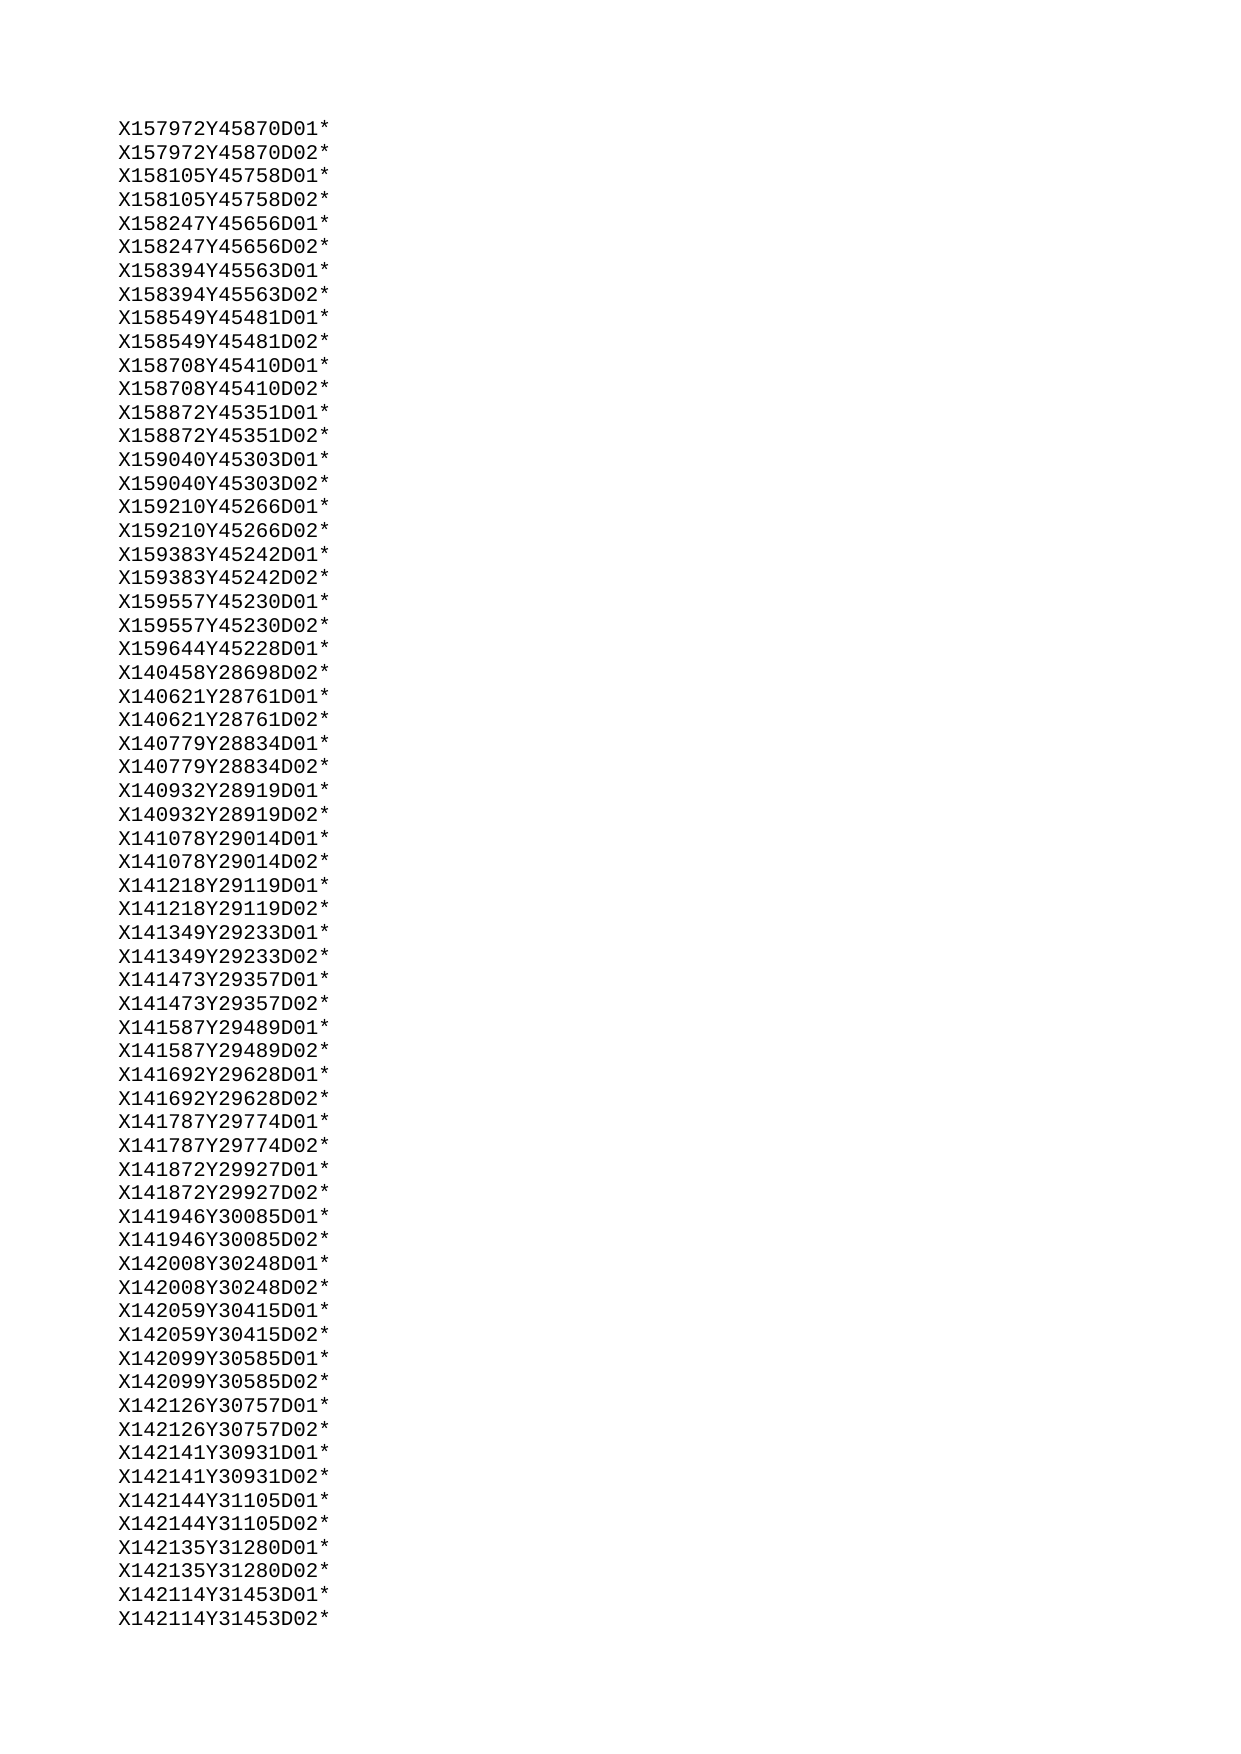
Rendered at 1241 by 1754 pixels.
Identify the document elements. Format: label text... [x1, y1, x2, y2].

text X159557Y45230D02* [118, 615, 1122, 638]
text X141787Y29774D02* [118, 1135, 1122, 1158]
text X141587Y29489D02* [118, 1040, 1122, 1064]
text X158394Y45563D01* [118, 260, 1122, 284]
text X142144Y31105D01* [118, 1489, 1122, 1513]
text X158872Y45351D02* [118, 426, 1122, 449]
text X142059Y30415D01* [118, 1300, 1122, 1324]
text X142141Y30931D02* [118, 1466, 1122, 1489]
text X141872Y29927D02* [118, 1182, 1122, 1206]
text X142135Y31280D02* [118, 1561, 1122, 1584]
text X141218Y29119D02* [118, 898, 1122, 922]
text X159557Y45230D01* [118, 591, 1122, 615]
text X140779Y28834D02* [118, 757, 1122, 780]
text X141473Y29357D01* [118, 969, 1122, 993]
text X142126Y30757D02* [118, 1419, 1122, 1442]
text X159210Y45266D02* [118, 520, 1122, 544]
text X141078Y29014D01* [118, 827, 1122, 851]
text X158105Y45758D02* [118, 189, 1122, 213]
text X158708Y45410D02* [118, 378, 1122, 402]
text X142008Y30248D02* [118, 1277, 1122, 1300]
text X141946Y30085D02* [118, 1229, 1122, 1253]
text X141872Y29927D01* [118, 1158, 1122, 1182]
text X142099Y30585D01* [118, 1348, 1122, 1371]
text X141787Y29774D01* [118, 1111, 1122, 1135]
text X159383Y45242D01* [118, 544, 1122, 567]
text X140621Y28761D01* [118, 686, 1122, 709]
text X142144Y31105D02* [118, 1513, 1122, 1537]
text X158708Y45410D01* [118, 354, 1122, 378]
text X158247Y45656D02* [118, 236, 1122, 260]
text X142126Y30757D01* [118, 1395, 1122, 1419]
text X141349Y29233D02* [118, 946, 1122, 969]
text X142008Y30248D01* [118, 1253, 1122, 1277]
text X158247Y45656D01* [118, 213, 1122, 236]
text X159383Y45242D02* [118, 567, 1122, 591]
text X141587Y29489D01* [118, 1017, 1122, 1040]
text X157972Y45870D01* [118, 118, 1122, 142]
text X142059Y30415D02* [118, 1324, 1122, 1348]
text X140779Y28834D01* [118, 733, 1122, 757]
text X141473Y29357D02* [118, 993, 1122, 1017]
text X142114Y31453D02* [118, 1608, 1122, 1631]
text X158105Y45758D01* [118, 165, 1122, 189]
text X140932Y28919D01* [118, 780, 1122, 804]
text X141349Y29233D01* [118, 922, 1122, 946]
text X142141Y30931D01* [118, 1442, 1122, 1466]
text X159210Y45266D01* [118, 496, 1122, 520]
text X140932Y28919D02* [118, 804, 1122, 827]
text X141078Y29014D02* [118, 851, 1122, 875]
text X158549Y45481D02* [118, 331, 1122, 354]
text X158549Y45481D01* [118, 307, 1122, 331]
text X142099Y30585D02* [118, 1371, 1122, 1395]
text X142114Y31453D01* [118, 1584, 1122, 1608]
text X159040Y45303D02* [118, 473, 1122, 496]
text X141946Y30085D01* [118, 1206, 1122, 1229]
text X141692Y29628D02* [118, 1088, 1122, 1111]
text X141692Y29628D01* [118, 1064, 1122, 1088]
text X158394Y45563D02* [118, 284, 1122, 307]
text X157972Y45870D02* [118, 142, 1122, 165]
text X140458Y28698D02* [118, 662, 1122, 686]
text X142135Y31280D01* [118, 1537, 1122, 1561]
text X159644Y45228D01* [118, 638, 1122, 662]
text X158872Y45351D01* [118, 402, 1122, 426]
text X141218Y29119D01* [118, 875, 1122, 898]
text X159040Y45303D01* [118, 449, 1122, 473]
text X140621Y28761D02* [118, 709, 1122, 733]
